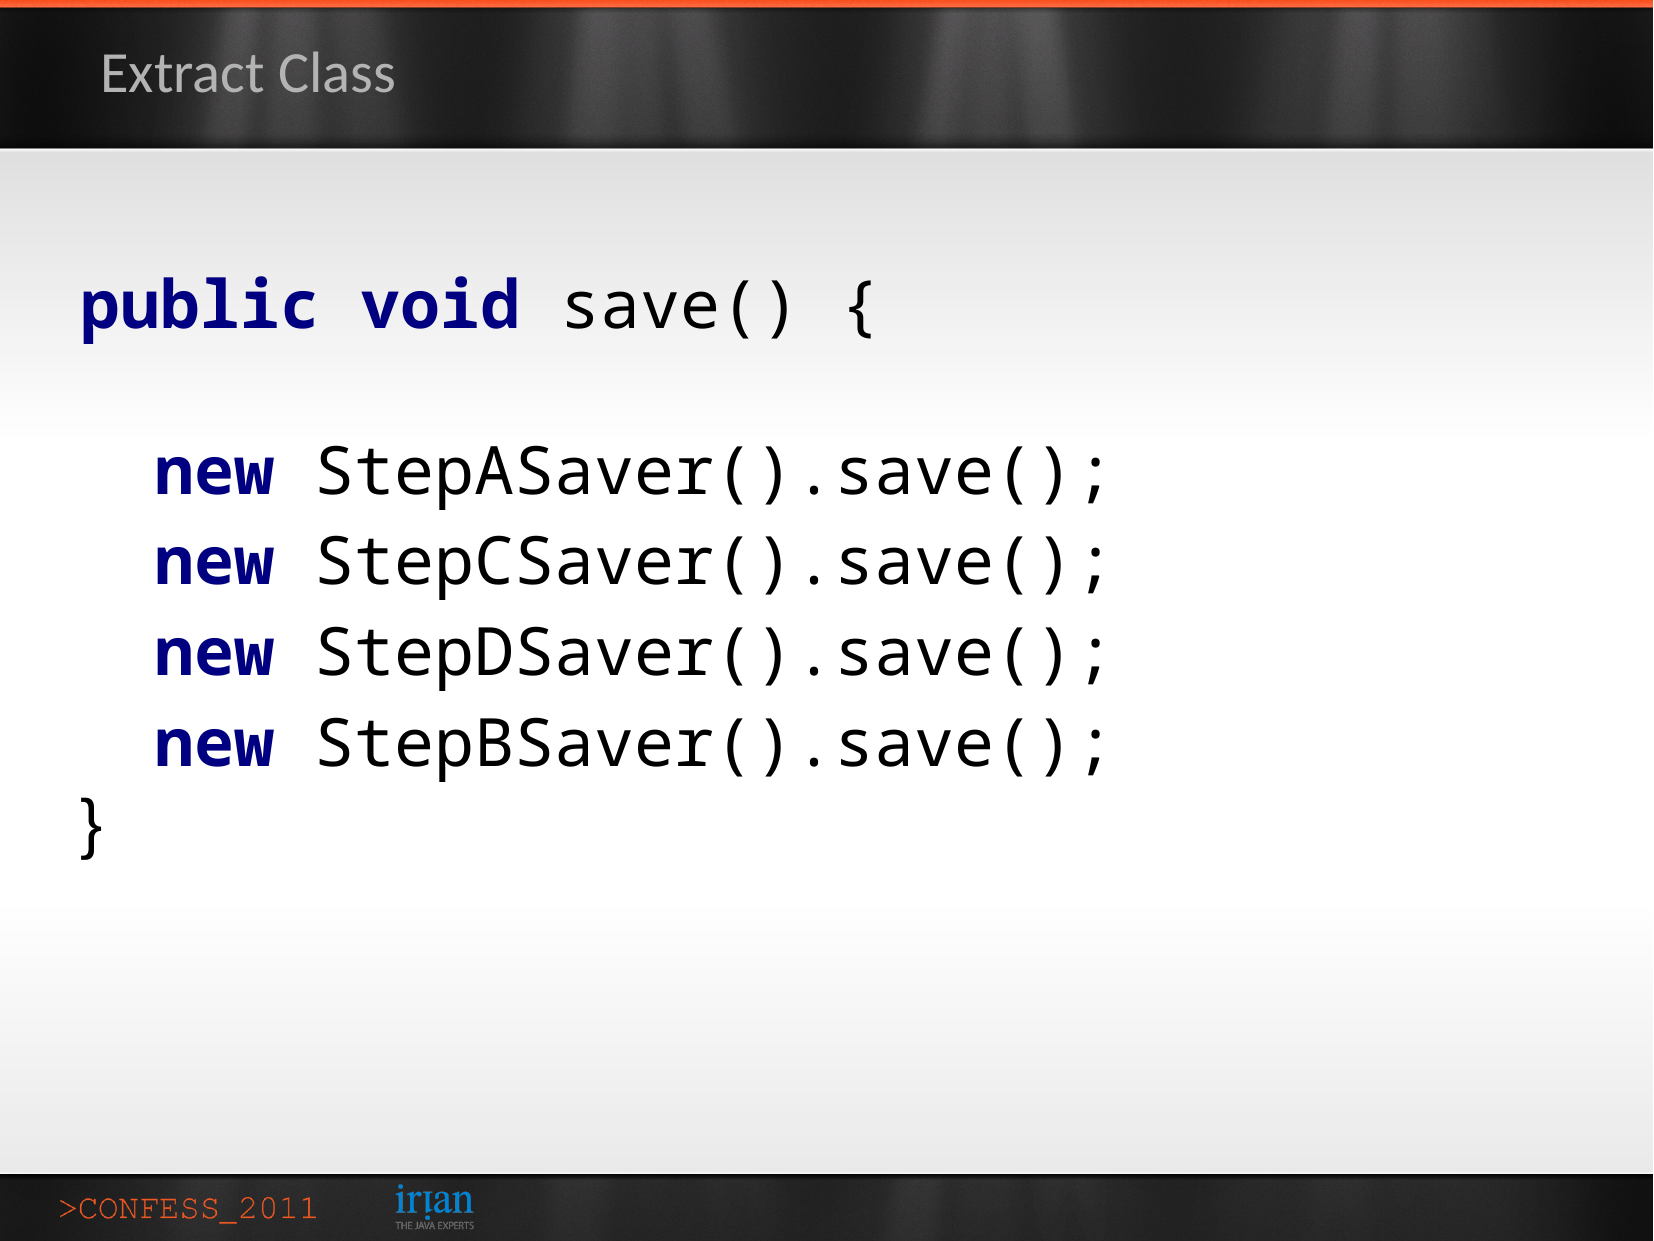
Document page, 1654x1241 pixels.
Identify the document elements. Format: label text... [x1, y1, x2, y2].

title Extract Class [100, 6, 1588, 151]
picture [0, 0, 1653, 1241]
subtitle public void save() { new StepASaver().save(); new StepCSaver().save(); new StepDSaver().save(); new StepBSaver().save(); } [80, 289, 1569, 1142]
